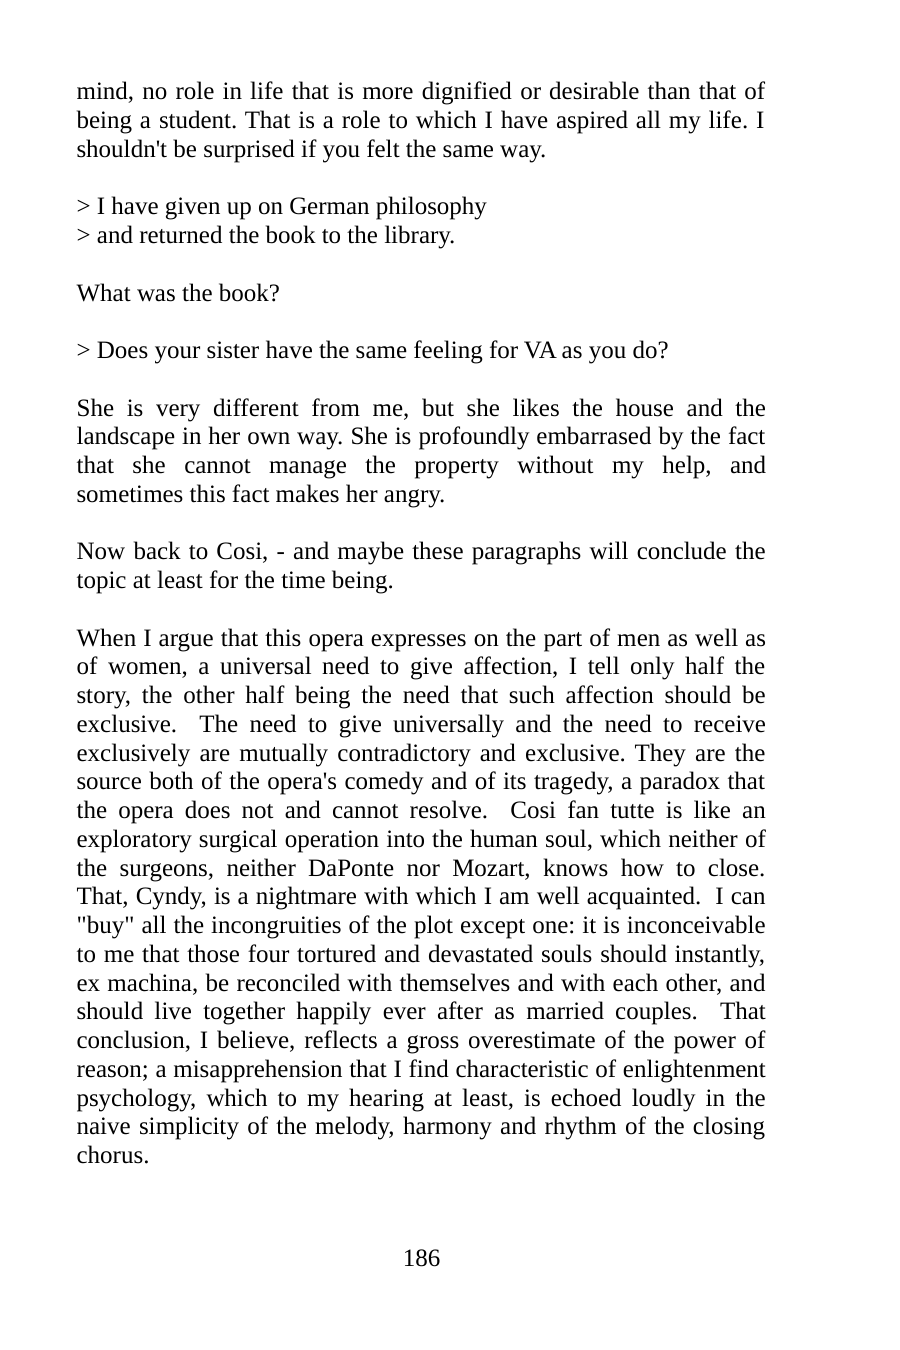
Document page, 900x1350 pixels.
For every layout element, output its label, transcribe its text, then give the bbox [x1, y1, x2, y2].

text Now back to Cosi, - and maybe these paragraphs will conclude the topic at least for the time being. [76, 536, 766, 594]
text > Does your sister have the same feeling for VA as you do? [76, 335, 766, 364]
text mind, no role in life that is more dignified or desirable than that of being a student. That is a role to which I have aspired all my life. I shouldn't be surprised if you felt the same way. [76, 76, 766, 163]
text She is very different from me, but she likes the house and the landscape in her own way. She is profoundly embarrased by the fact that she cannot manage the property without my help, and sometimes this fact makes her angry. [76, 393, 766, 508]
text > and returned the book to the library. [76, 220, 766, 249]
text > I have given up on German philosophy [76, 191, 766, 220]
text What was the book? [76, 278, 766, 306]
text When I argue that this opera expresses on the part of men as well as of women, a universal need to give affection, I tell only half the story, the other half being the need that such affection should be exclusive. The need to give universally and the need to receive exclusively are mutually contradictory and exclusive. They are the source both of the opera's comedy and of its tragedy, a paradox that the opera does not and cannot resolve. Cosi fan tutte is like an exploratory surgical operation into the human soul, which neither of the surgeons, neither DaPonte nor Mozart, knows how to close. That, Cyndy, is a nightmare with which I am well acquainted. I can "buy" all the incongruities of the plot except one: it is inconceivable to me that those four tortured and devastated souls should instantly, ex machina, be reconciled with themselves and with each other, and should live together happily ever after as married couples. That conclusion, I believe, reflects a gross overestimate of the power of reason; a misapprehension that I find characteristic of enlightenment psychology, which to my hearing at least, is echoed loudly in the naive simplicity of the melody, harmony and rhythm of the closing chorus. [76, 623, 766, 1169]
